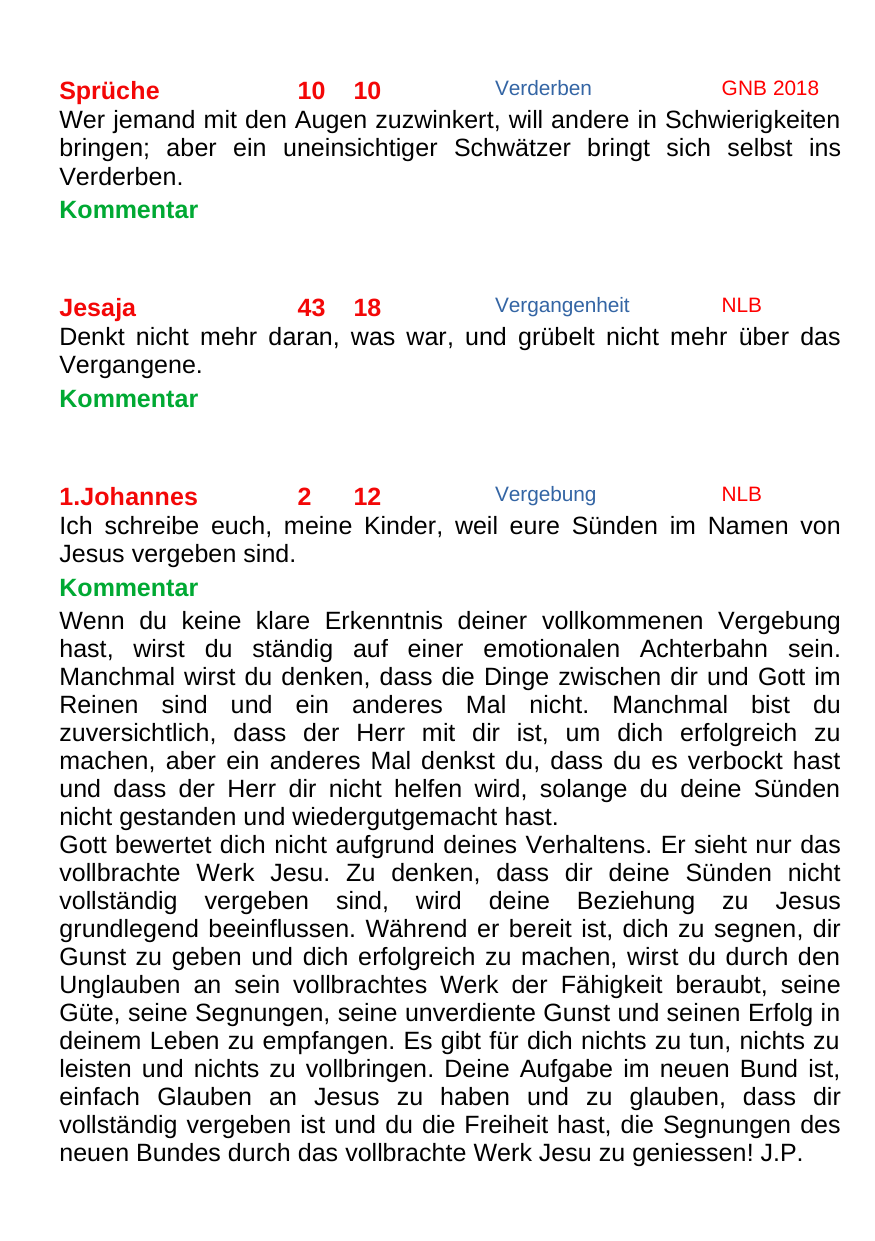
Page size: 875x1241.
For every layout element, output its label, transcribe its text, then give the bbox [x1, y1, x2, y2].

table_cell [721, 574, 842, 604]
table_cell [677, 294, 721, 323]
table_cell 2 [298, 483, 342, 512]
table_cell [427, 294, 495, 323]
table_cell [59, 418, 842, 447]
table_cell Vergangenheit [495, 294, 677, 323]
table_cell [298, 385, 342, 415]
table_cell [342, 77, 353, 106]
table_cell [495, 385, 677, 415]
table_cell [427, 196, 495, 226]
table_cell [495, 196, 677, 226]
table_cell NLB [721, 483, 844, 512]
table_cell Denkt nicht mehr daran, was war, und grübelt nicht mehr über das Vergangene. [59, 323, 842, 379]
table_cell [342, 385, 353, 415]
table_cell [677, 483, 721, 512]
table_cell [206, 196, 297, 226]
table_cell [677, 574, 721, 604]
table_cell [59, 447, 844, 483]
table_cell Ich schreibe euch, meine Kinder, weil eure Sünden im Namen von Jesus vergeben sind. [59, 512, 842, 568]
table_cell 10 [298, 77, 342, 106]
table_cell [353, 574, 427, 604]
table_cell [342, 483, 353, 512]
table_cell [59, 568, 844, 574]
table_cell [206, 574, 297, 604]
table_cell [427, 483, 495, 512]
table_cell Jesaja [59, 294, 297, 323]
table_cell [298, 196, 342, 226]
table_cell Verderben [495, 77, 677, 106]
table_cell [427, 385, 495, 415]
table_cell Sprüche [59, 77, 297, 106]
table_cell NLB [721, 294, 844, 323]
table_cell 18 [353, 294, 427, 323]
table_cell [59, 1167, 844, 1203]
table_cell [495, 574, 677, 604]
table_cell [59, 12, 842, 41]
table_cell [721, 385, 842, 415]
table_cell [298, 574, 342, 604]
table_cell [59, 229, 842, 258]
table_cell [677, 196, 721, 226]
table_cell [342, 574, 353, 604]
table_cell [342, 196, 353, 226]
table_cell Wenn du keine klare Erkenntnis deiner vollkommenen Vergebung hast, wirst du ständig auf einer emotionalen Achterbahn sein. Manchmal wirst du denken, dass die Dinge zwischen dir und Gott im Reinen sind und ein anderes Mal nicht. Manchmal bist du zuversichtlich, dass der Herr mit dir ist, um dich erfolgreich zu machen, aber ein anderes Mal denkst du, dass du es verbockt hast und dass der Herr dir nicht helfen wird, solange du deine Sünden nicht gestanden und wiedergutgemacht hast. Gott bewertet dich nicht aufgrund deines Verhaltens. Er sieht nur das vollbrachte Werk Jesu. Zu denken, dass dir deine Sünden nicht vollständig vergeben sind, wird deine Beziehung zu Jesus grundlegend beeinflussen. Während er bereit ist, dich zu segnen, dir Gunst zu geben und dich erfolgreich zu machen, wirst du durch den Unglauben an sein vollbrachtes Werk der Fähigkeit beraubt, seine Güte, seine Segnungen, seine unverdiente Gunst und seinen Erfolg in deinem Leben zu empfangen. Es gibt für dich nichts zu tun, nichts zu leisten und nichts zu vollbringen. Deine Aufgabe im neuen Bund ist, einfach Glauben an Jesus zu haben und zu glauben, dass dir vollständig vergeben ist und du die Freiheit hast, die Segnungen des neuen Bundes durch das vollbrachte Werk Jesu zu geniessen! J.P. [59, 607, 842, 1167]
table_cell Kommentar [59, 574, 206, 604]
table_cell [59, 258, 844, 294]
table_cell [59, 41, 844, 77]
table_cell [677, 385, 721, 415]
table_cell [353, 385, 427, 415]
table_cell [59, 379, 844, 385]
table_cell Kommentar [59, 196, 206, 226]
table_cell [342, 294, 353, 323]
table_cell Kommentar [59, 385, 206, 415]
table_cell [721, 196, 842, 226]
table_cell 12 [353, 483, 427, 512]
table_cell 43 [298, 294, 342, 323]
table_cell [59, 190, 844, 196]
table_cell Vergebung [495, 483, 677, 512]
table_cell 1.Johannes [59, 483, 297, 512]
table_cell [427, 574, 495, 604]
table_cell GNB 2018 [721, 77, 844, 106]
table_cell 10 [353, 77, 427, 106]
table_cell [427, 77, 495, 106]
table_cell [353, 196, 427, 226]
table_cell Wer jemand mit den Augen zuzwinkert, will andere in Schwierigkeiten bringen; aber ein uneinsichtiger Schwätzer bringt sich selbst ins Verderben. [59, 106, 842, 190]
table_cell [206, 385, 297, 415]
table_cell [677, 77, 721, 106]
